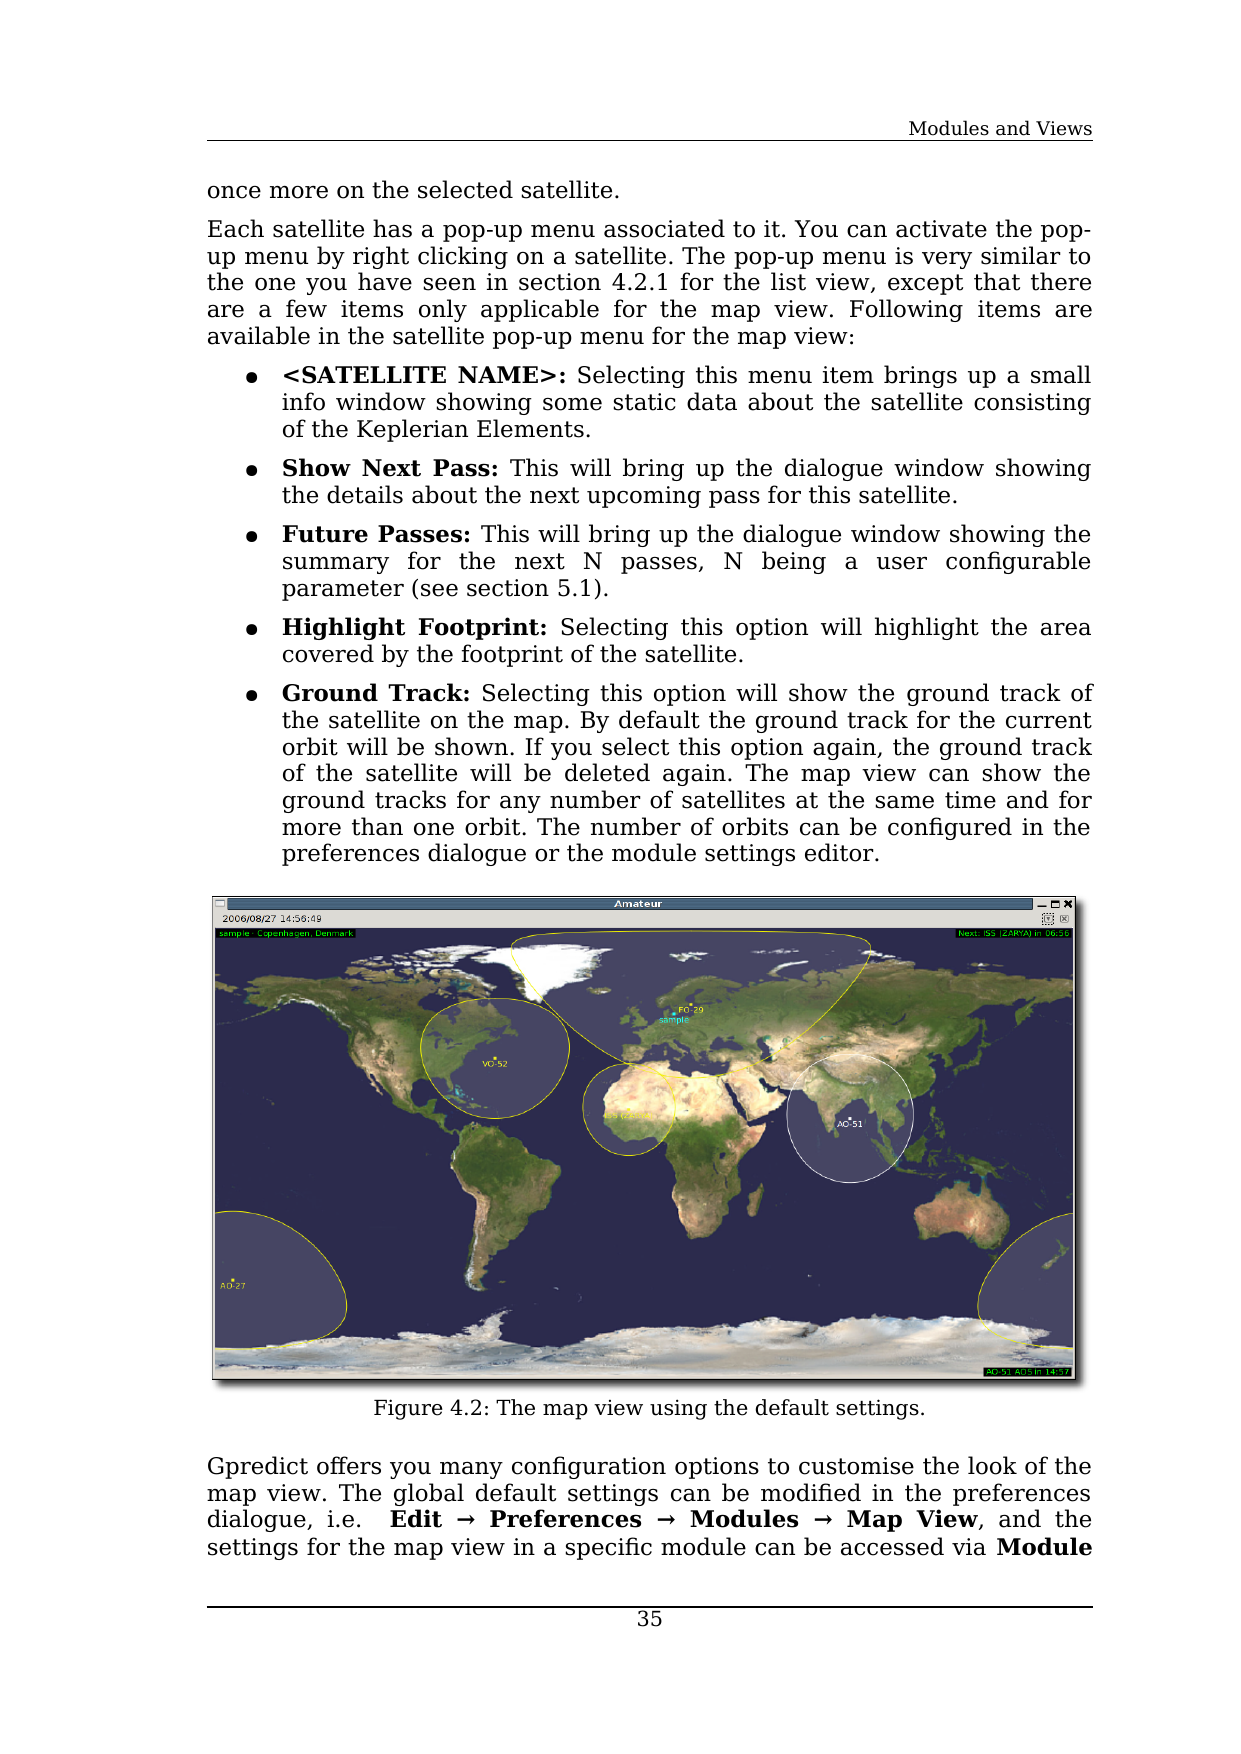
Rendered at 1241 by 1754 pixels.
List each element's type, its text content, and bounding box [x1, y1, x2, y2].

list Ground Track: Selecting this option will show the ground track of the satellite on the map. By default the ground track for the current orbit will be shown. If you select this option again, the ground track of the satellite will be deleted again. The map view can show the ground tracks for any number of satellites at the same time and for more than one orbit. The number of orbits can be configured in the preferences dialogue or the module settings editor. [244, 680, 1093, 867]
text [207, 879, 1093, 892]
list Highlight Footprint: Selecting this option will highlight the area covered by the footprint of the satellite. [244, 614, 1093, 667]
picture [206, 892, 1093, 1396]
list Future Passes: This will bring up the dialogue window showing the summary for the next N passes, N being a user configurable parameter (see section 5.1). [244, 521, 1093, 601]
text once more on the selected satellite. [207, 177, 1093, 204]
text Figure 4.2: The map view using the default settings. [207, 1396, 1093, 1420]
text Gpredict offers you many configuration options to customise the look of the map view. The global default settings can be modified in the preferences dialogue, i.e. Edit → Preferences → Modules → Map View, and the settings for the map view in a specific module can be accessed via Module [207, 1420, 1093, 1560]
list Show Next Pass: This will bring up the dialogue window showing the details about the next upcoming pass for this satellite. [244, 455, 1093, 508]
text Each satellite has a pop-up menu associated to it. You can activate the pop-up menu by right clicking on a satellite. The pop-up menu is very similar to the one you have seen in section 4.2.1 for the list view, except that there are a few items only applicable for the map view. Following items are available in the satellite pop-up menu for the map view: [207, 216, 1093, 349]
list <SATELLITE NAME>: Selecting this menu item brings up a small info window showing some static data about the satellite consisting of the Keplerian Elements. [244, 362, 1093, 442]
